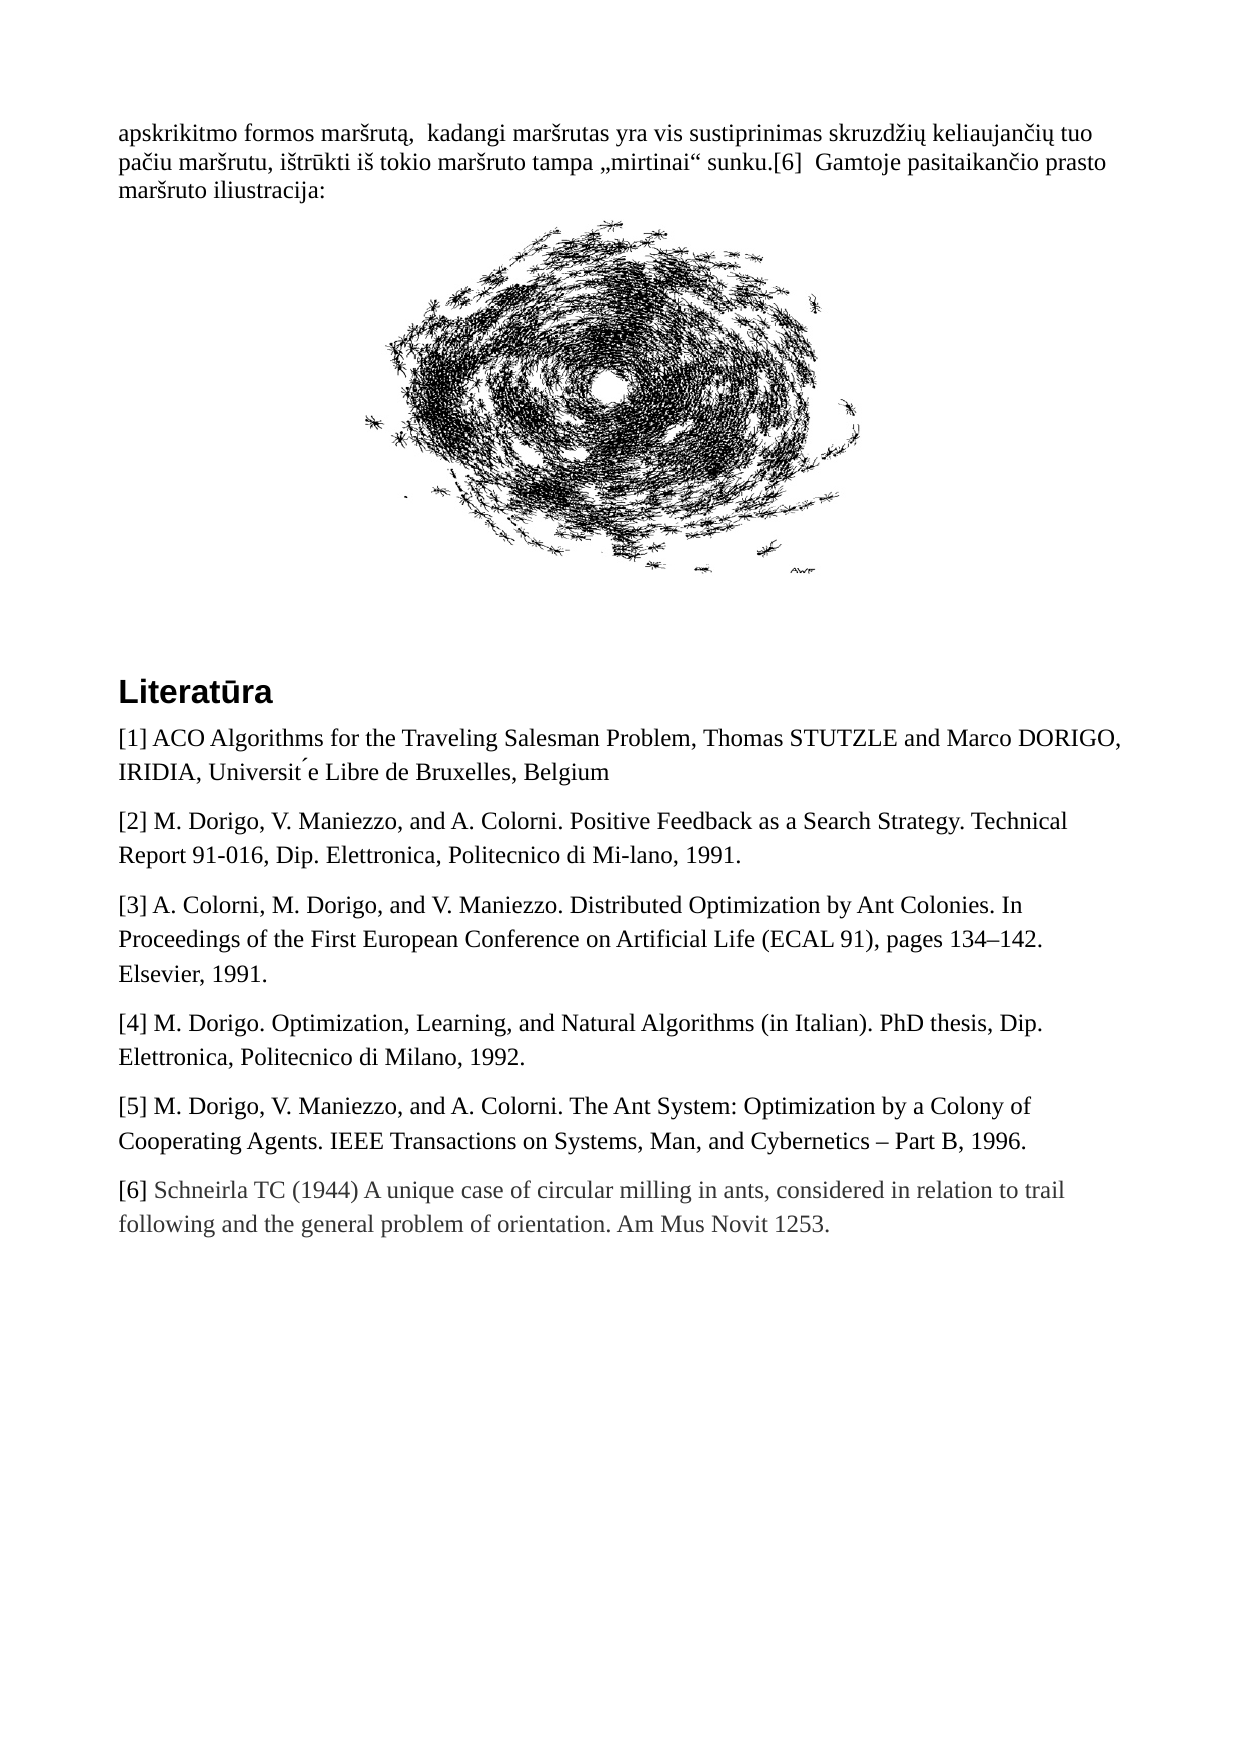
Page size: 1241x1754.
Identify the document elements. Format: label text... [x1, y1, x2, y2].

text apskrikitmo formos maršrutą, kadangi maršrutas yra vis sustiprinimas skruzdžių keliaujančių tuo pačiu maršrutu, ištrūkti iš tokio maršruto tampa „mirtinai“ sunku.[6] Gamtoje pasitaikančio prasto maršruto iliustracija: [118, 118, 1122, 204]
text [4] M. Dorigo. Optimization, Learning, and Natural Algorithms (in Italian). PhD thesis, Dip. Elettronica, Politecnico di Milano, 1992. [118, 1008, 1122, 1071]
text [2] M. Dorigo, V. Maniezzo, and A. Colorni. Positive Feedback as a Search Strategy. Technical Report 91-016, Dip. Elettronica, Politecnico di Mi-lano, 1991. [118, 806, 1122, 869]
text [6] Schneirla TC (1944) A unique case of circular milling in ants, considered in relation to trail following and the general problem of orientation. Am Mus Novit 1253. [118, 1175, 1122, 1238]
subtitle Literatūra [118, 671, 1122, 710]
text [5] M. Dorigo, V. Maniezzo, and A. Colorni. The Ant System: Optimization by a Colony of Cooperating Agents. IEEE Transactions on Systems, Man, and Cybernetics – Part B, 1996. [118, 1091, 1122, 1154]
text [1] ACO Algorithms for the Traveling Salesman Problem, Thomas STUTZLE and Marco DORIGO, IRIDIA, Universit ́e Libre de Bruxelles, Belgium [118, 723, 1122, 786]
text [3] A. Colorni, M. Dorigo, and V. Maniezzo. Distributed Optimization by Ant Colonies. In Proceedings of the First European Conference on Artificial Life (ECAL 91), pages 134–142. Elsevier, 1991. [118, 890, 1122, 987]
picture [365, 218, 875, 579]
